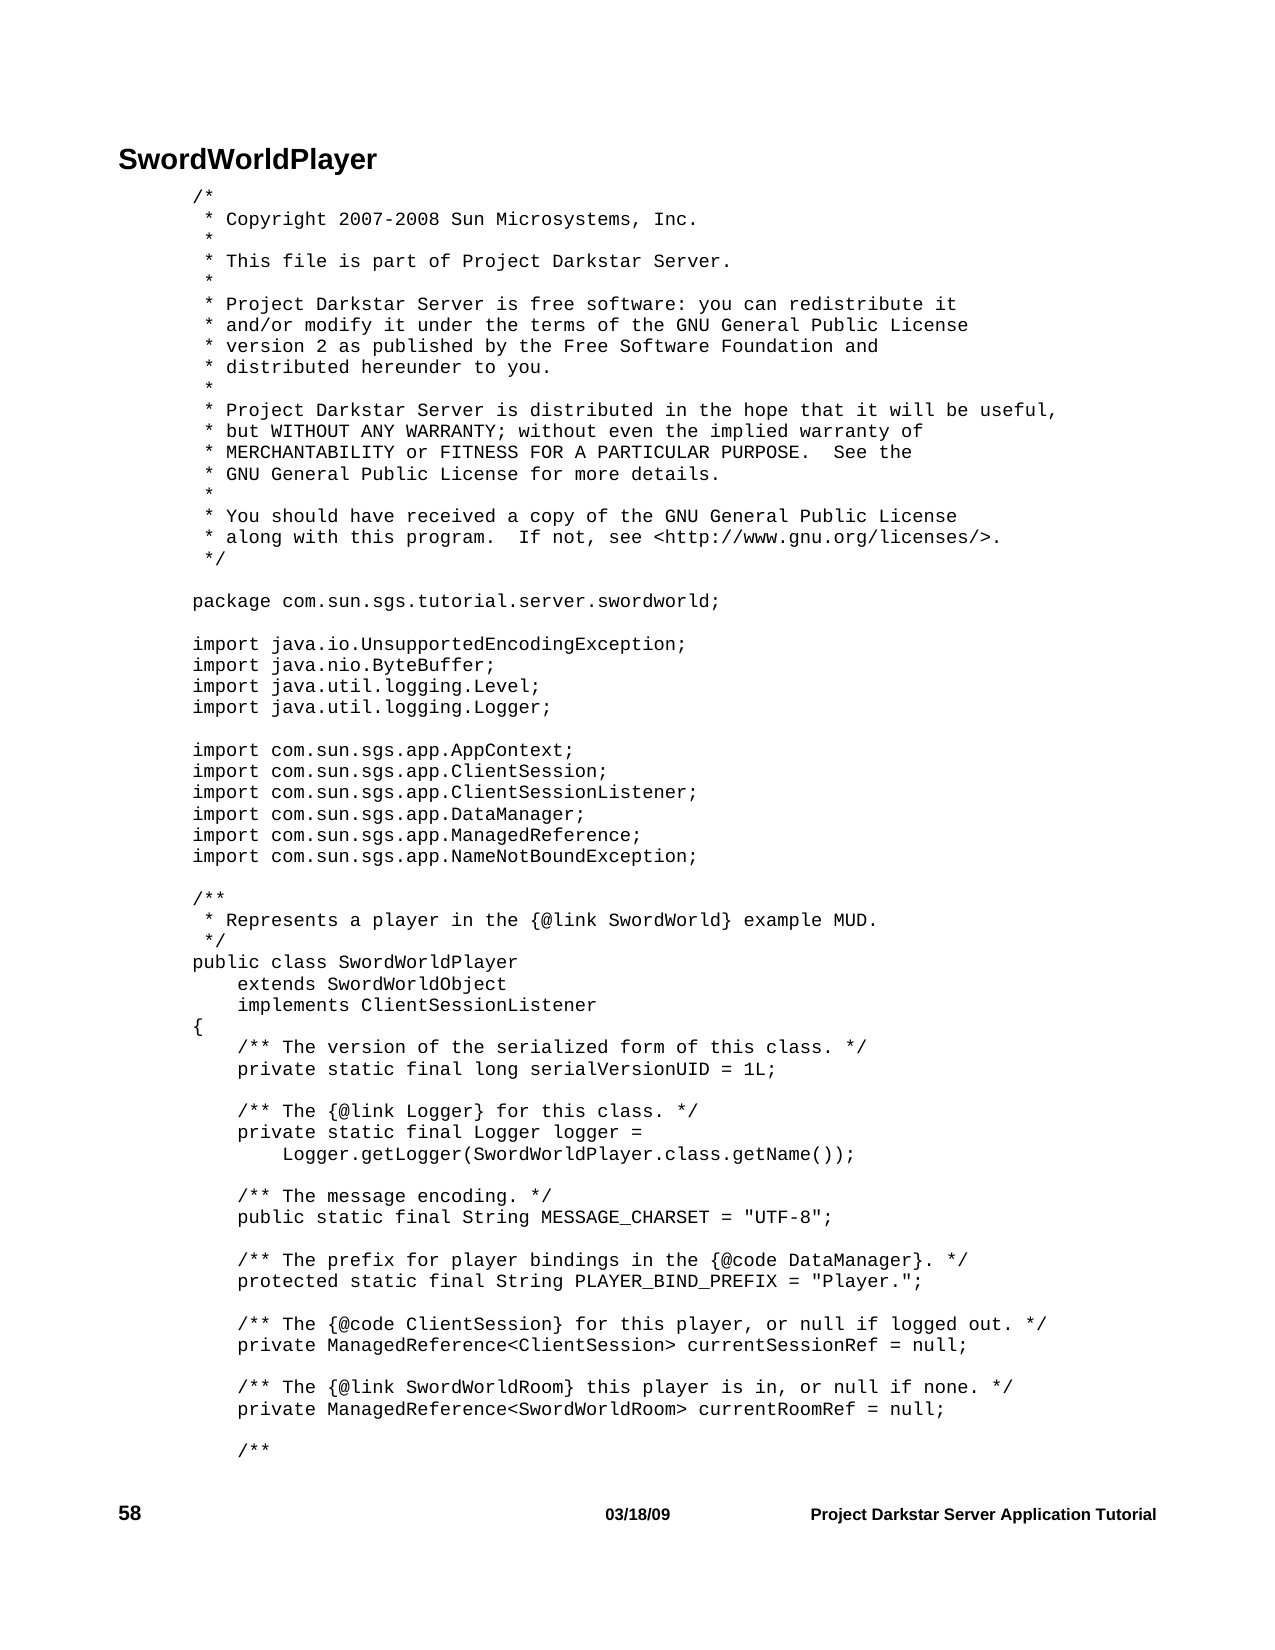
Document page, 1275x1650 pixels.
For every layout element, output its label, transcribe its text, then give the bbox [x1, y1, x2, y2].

text public class SwordWorldPlayer [192, 953, 1098, 974]
text /** [192, 1442, 1098, 1463]
text */ [192, 549, 1098, 571]
text * distributed hereunder to you. [192, 358, 1098, 379]
text */ [192, 932, 1098, 953]
text import com.sun.sgs.app.AppContext; [192, 741, 1098, 762]
text * [192, 231, 1098, 252]
text * GNU General Public License for more details. [192, 464, 1098, 486]
text /* [192, 188, 1098, 209]
text /** The {@link SwordWorldRoom} this player is in, or null if none. */ [192, 1378, 1098, 1399]
text * version 2 as published by the Free Software Foundation and [192, 337, 1098, 358]
text * [192, 486, 1098, 507]
text import java.nio.ByteBuffer; [192, 656, 1098, 677]
text * Copyright 2007-2008 Sun Microsystems, Inc. [192, 209, 1098, 231]
text private static final long serialVersionUID = 1L; [192, 1059, 1098, 1081]
text implements ClientSessionListener [192, 996, 1098, 1017]
text * but WITHOUT ANY WARRANTY; without even the implied warranty of [192, 422, 1098, 443]
text /** The {@code ClientSession} for this player, or null if logged out. */ [192, 1314, 1098, 1336]
text import com.sun.sgs.app.NameNotBoundException; [192, 847, 1098, 868]
text import com.sun.sgs.app.ManagedReference; [192, 826, 1098, 847]
text import com.sun.sgs.app.DataManager; [192, 804, 1098, 826]
text private ManagedReference<ClientSession> currentSessionRef = null; [192, 1336, 1098, 1357]
text import com.sun.sgs.app.ClientSessionListener; [192, 783, 1098, 804]
text { [192, 1017, 1098, 1038]
text protected static final String PLAYER_BIND_PREFIX = "Player."; [192, 1272, 1098, 1293]
text /** [192, 889, 1098, 911]
text * [192, 273, 1098, 294]
text /** The message encoding. */ [192, 1187, 1098, 1208]
text * MERCHANTABILITY or FITNESS FOR A PARTICULAR PURPOSE. See the [192, 443, 1098, 464]
text import java.util.logging.Level; [192, 677, 1098, 698]
text /** The version of the serialized form of this class. */ [192, 1038, 1098, 1059]
text * This file is part of Project Darkstar Server. [192, 252, 1098, 273]
text import java.io.UnsupportedEncodingException; [192, 634, 1098, 656]
text Logger.getLogger(SwordWorldPlayer.class.getName()); [192, 1144, 1098, 1166]
text /** The {@link Logger} for this class. */ [192, 1102, 1098, 1123]
text * Represents a player in the {@link SwordWorld} example MUD. [192, 911, 1098, 932]
text * You should have received a copy of the GNU General Public License [192, 507, 1098, 528]
text * and/or modify it under the terms of the GNU General Public License [192, 316, 1098, 337]
text package com.sun.sgs.tutorial.server.swordworld; [192, 592, 1098, 613]
text private static final Logger logger = [192, 1123, 1098, 1144]
text * along with this program. If not, see <http://www.gnu.org/licenses/>. [192, 528, 1098, 549]
text extends SwordWorldObject [192, 974, 1098, 996]
text * Project Darkstar Server is free software: you can redistribute it [192, 294, 1098, 316]
text import java.util.logging.Logger; [192, 698, 1098, 719]
text public static final String MESSAGE_CHARSET = "UTF-8"; [192, 1208, 1098, 1229]
text * [192, 379, 1098, 401]
text import com.sun.sgs.app.ClientSession; [192, 762, 1098, 783]
subtitle SwordWorldPlayer [118, 143, 1157, 176]
text private ManagedReference<SwordWorldRoom> currentRoomRef = null; [192, 1399, 1098, 1421]
text /** The prefix for player bindings in the {@code DataManager}. */ [192, 1251, 1098, 1272]
text * Project Darkstar Server is distributed in the hope that it will be useful, [192, 401, 1098, 422]
